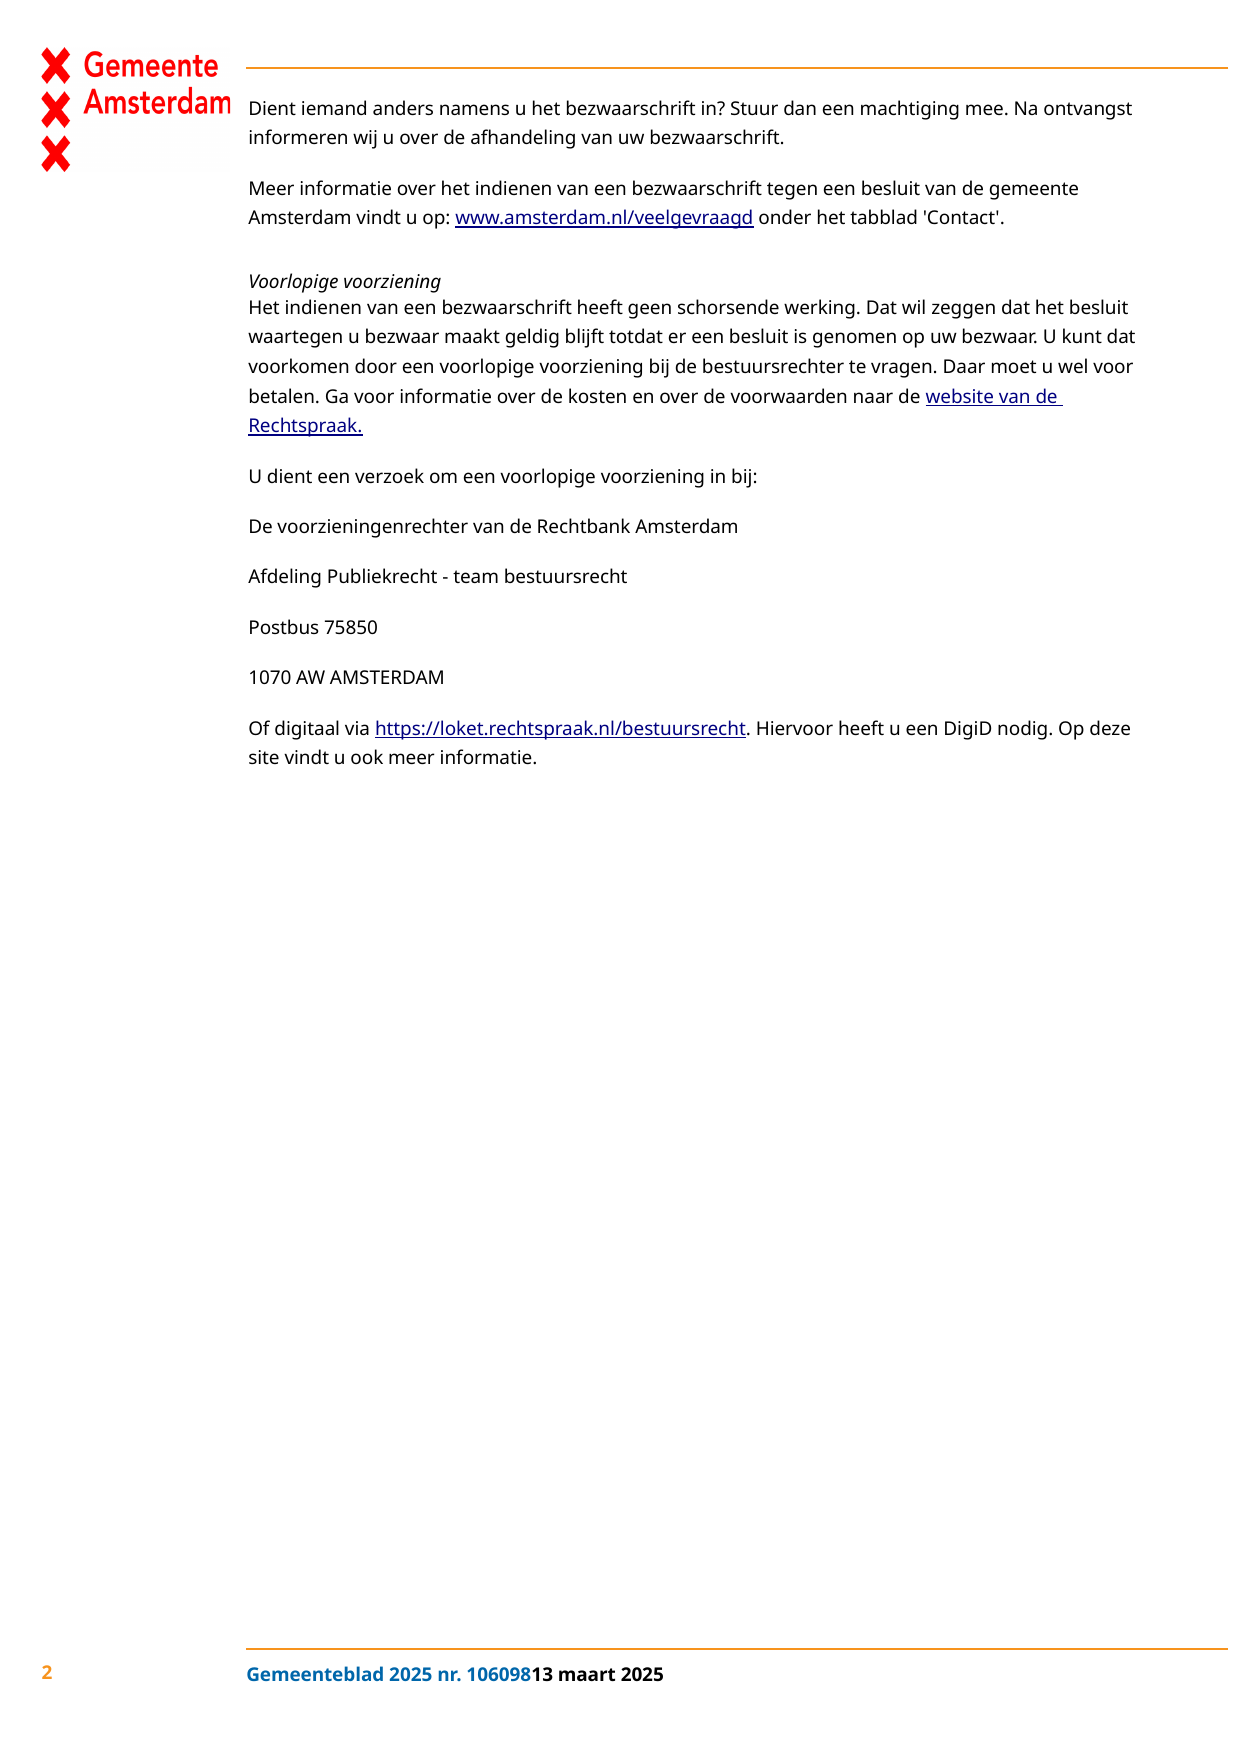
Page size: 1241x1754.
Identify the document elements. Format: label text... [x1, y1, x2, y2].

text Postbus 75850 [248, 614, 1152, 640]
text Voorlopige voorziening [248, 268, 1152, 294]
text Dient iemand anders namens u het bezwaarschrift in? Stuur dan een machtiging mee. Na ontvangst informeren wij u over de afhandeling van uw bezwaarschrift. [248, 95, 1152, 150]
text U dient een verzoek om een voorlopige voorziening in bij: [248, 463, 1152, 488]
text Afdeling Publiekrecht - team bestuursrecht [248, 564, 1152, 589]
text Meer informatie over het indienen van een bezwaarschrift tegen een besluit van de gemeente Amsterdam vindt u op: www.amsterdam.nl/veelgevraagd onder het tabblad 'Contact'. [248, 175, 1152, 230]
text Of digitaal via https://loket.rechtspraak.nl/bestuursrecht. Hiervoor heeft u een DigiD nodig. Op deze site vindt u ook meer informatie. [248, 715, 1152, 770]
picture [41, 47, 231, 172]
text Het indienen van een bezwaarschrift heeft geen schorsende werking. Dat wil zeggen dat het besluit waartegen u bezwaar maakt geldig blijft totdat er een besluit is genomen op uw bezwaar. U kunt dat voorkomen door een voorlopige voorziening bij de bestuursrechter te vragen. Daar moet u wel voor betalen. Ga voor informatie over de kosten en over de voorwaarden naar de website van de Rechtspraak. [248, 294, 1152, 438]
text De voorzieningenrechter van de Rechtbank Amsterdam [248, 513, 1152, 539]
text 1070 AW AMSTERDAM [248, 664, 1152, 690]
